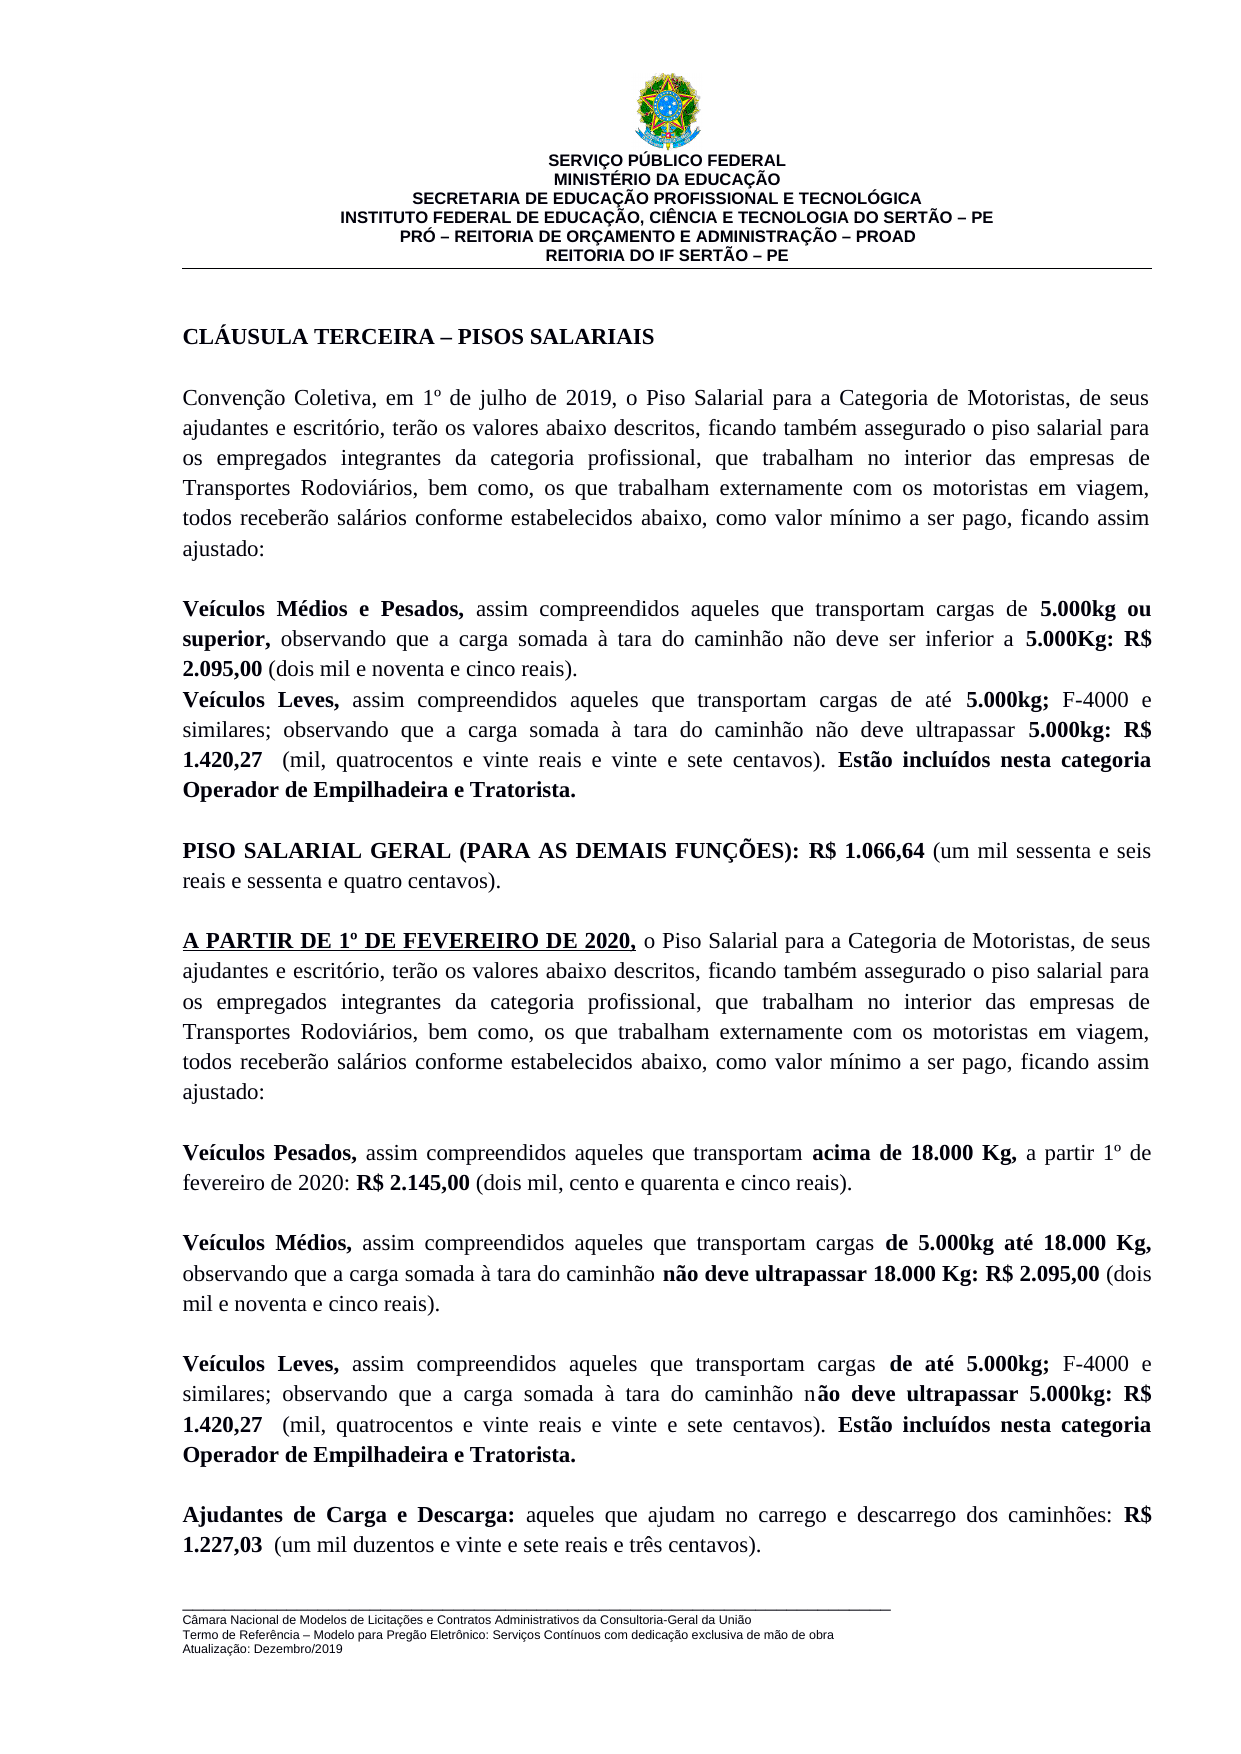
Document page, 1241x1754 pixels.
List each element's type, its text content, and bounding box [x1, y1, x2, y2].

text Veículos Médios, assim compreendidos aqueles que transportam cargas de 5.000kg até 18.000 Kg, observando que a carga somada à tara do caminhão não deve ultrapassar 18.000 Kg: R$ 2.095,00 (dois mil e noventa e cinco reais). [182, 1229, 1152, 1316]
text Veículos Pesados, assim compreendidos aqueles que transportam acima de 18.000 Kg, a partir 1º de fevereiro de 2020: R$ 2.145,00 (dois mil, cento e quarenta e cinco reais). [182, 1139, 1152, 1195]
text Convenção Coletiva, em 1º de julho de 2019, o Piso Salarial para a Categoria de Motoristas, de seus ajudantes e escritório, terão os valores abaixo descritos, ficando também assegurado o piso salarial para os empregados integrantes da categoria profissional, que trabalham no interior das empresas de Transportes Rodoviários, bem como, os que trabalham externamente com os motoristas em viagem, todos receberão salários conforme estabelecidos abaixo, como valor mínimo a ser pago, ficando assim ajustado: [182, 384, 1152, 561]
text A PARTIR DE 1º DE FEVEREIRO DE 2020, o Piso Salarial para a Categoria de Motoristas, de seus ajudantes e escritório, terão os valores abaixo descritos, ficando também assegurado o piso salarial para os empregados integrantes da categoria profissional, que trabalham no interior das empresas de Transportes Rodoviários, bem como, os que trabalham externamente com os motoristas em viagem, todos receberão salários conforme estabelecidos abaixo, como valor mínimo a ser pago, ficando assim ajustado: [182, 927, 1152, 1105]
text Veículos Médios e Pesados, assim compreendidos aqueles que transportam cargas de 5.000kg ou superior, observando que a carga somada à tara do caminhão não deve ser inferior a 5.000Kg: R$ 2.095,00 (dois mil e noventa e cinco reais). [182, 595, 1152, 682]
text Veículos Leves, assim compreendidos aqueles que transportam cargas de até 5.000kg; F-4000 e similares; observando que a carga somada à tara do caminhão não deve ultrapassar 5.000kg: R$ 1.420,27 (mil, quatrocentos e vinte reais e vinte e sete centavos). Estão incluídos nesta categoria Operador de Empilhadeira e Tratorista. [182, 1350, 1152, 1467]
text Ajudantes de Carga e Descarga: aqueles que ajudam no carrego e descarrego dos caminhões: R$ 1.227,03 (um mil duzentos e vinte e sete reais e três centavos). [182, 1501, 1152, 1558]
text PISO SALARIAL GERAL (PARA AS DEMAIS FUNÇÕES): R$ 1.066,64 (um mil sessenta e seis reais e sessenta e quatro centavos). [182, 837, 1152, 893]
text CLÁUSULA TERCEIRA – PISOS SALARIAIS [182, 323, 1152, 349]
text Veículos Leves, assim compreendidos aqueles que transportam cargas de até 5.000kg; F-4000 e similares; observando que a carga somada à tara do caminhão não deve ultrapassar 5.000kg: R$ 1.420,27 (mil, quatrocentos e vinte reais e vinte e sete centavos). Estão incluídos nesta categoria Operador de Empilhadeira e Tratorista. [182, 686, 1152, 803]
